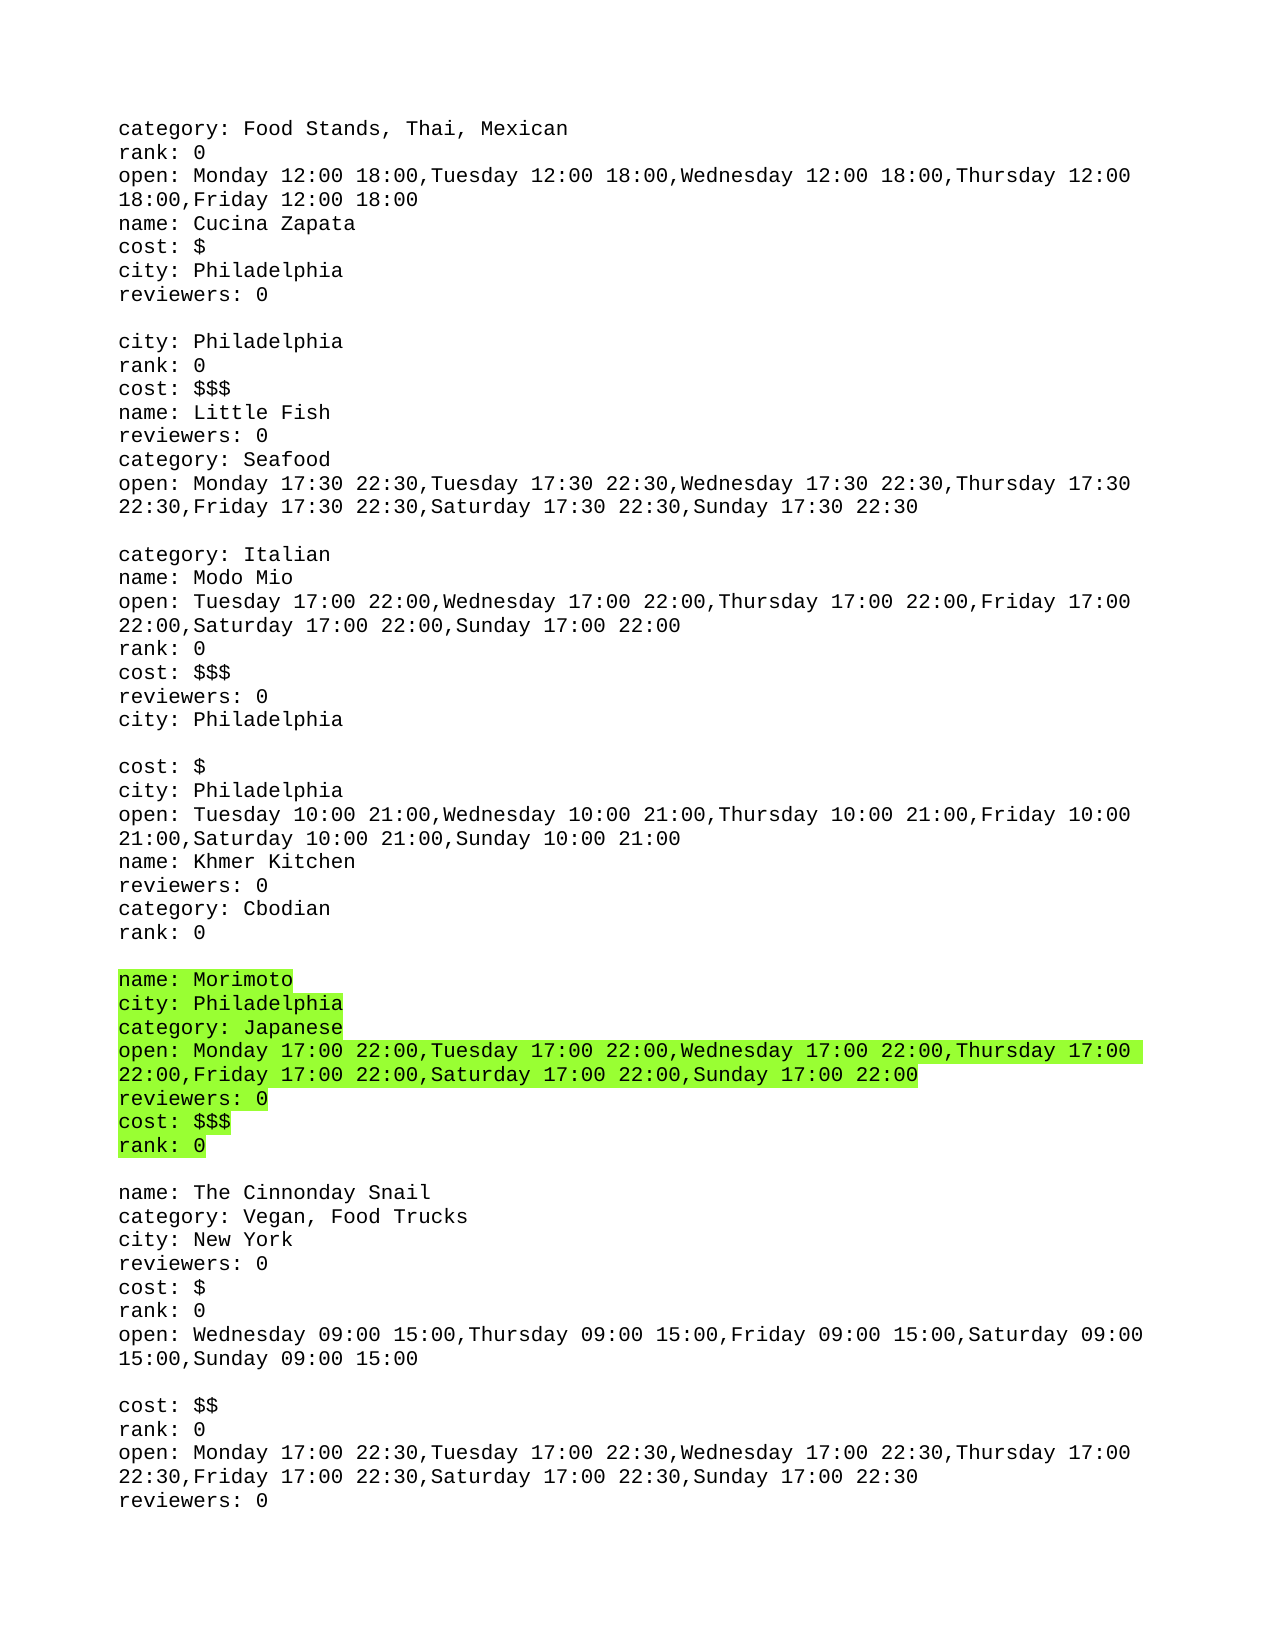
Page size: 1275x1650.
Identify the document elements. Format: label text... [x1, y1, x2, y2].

text reviewers: 0 [118, 1088, 1157, 1111]
text open: Wednesday 09:00 15:00,Thursday 09:00 15:00,Friday 09:00 15:00,Saturday 09:00 15:00,Sunday 09:00 15:00 [118, 1324, 1157, 1371]
text reviewers: 0 [118, 686, 1157, 709]
text rank: 0 [118, 354, 1157, 378]
text city: Philadelphia [118, 780, 1157, 804]
text city: Philadelphia [118, 709, 1157, 733]
text category: Japanese [118, 1017, 1157, 1040]
text open: Tuesday 17:00 22:00,Wednesday 17:00 22:00,Thursday 17:00 22:00,Friday 17:00 22:00,Saturday 17:00 22:00,Sunday 17:00 22:00 [118, 591, 1157, 638]
text cost: $$$ [118, 378, 1157, 402]
text open: Monday 17:30 22:30,Tuesday 17:30 22:30,Wednesday 17:30 22:30,Thursday 17:30 22:30,Friday 17:30 22:30,Saturday 17:30 22:30,Sunday 17:30 22:30 [118, 473, 1157, 520]
text category: Vegan, Food Trucks [118, 1206, 1157, 1229]
text name: Cucina Zapata [118, 213, 1157, 236]
text cost: $ [118, 236, 1157, 260]
text category: Italian [118, 544, 1157, 567]
text category: Cbodian [118, 898, 1157, 922]
text name: Morimoto [118, 969, 1157, 993]
text open: Monday 12:00 18:00,Tuesday 12:00 18:00,Wednesday 12:00 18:00,Thursday 12:00 18:00,Friday 12:00 18:00 [118, 165, 1157, 213]
text reviewers: 0 [118, 426, 1157, 449]
text cost: $ [118, 1277, 1157, 1300]
text rank: 0 [118, 1419, 1157, 1442]
text cost: $$$ [118, 1111, 1157, 1135]
text city: New York [118, 1229, 1157, 1253]
text rank: 0 [118, 922, 1157, 946]
text name: The Cinnonday Snail [118, 1182, 1157, 1206]
text open: Tuesday 10:00 21:00,Wednesday 10:00 21:00,Thursday 10:00 21:00,Friday 10:00 21:00,Saturday 10:00 21:00,Sunday 10:00 21:00 [118, 804, 1157, 851]
text rank: 0 [118, 638, 1157, 662]
text rank: 0 [118, 1300, 1157, 1324]
text category: Food Stands, Thai, Mexican [118, 118, 1157, 142]
text reviewers: 0 [118, 875, 1157, 898]
text name: Modo Mio [118, 567, 1157, 591]
text city: Philadelphia [118, 260, 1157, 284]
text cost: $ [118, 757, 1157, 780]
text reviewers: 0 [118, 1489, 1157, 1513]
text cost: $$ [118, 1395, 1157, 1419]
text reviewers: 0 [118, 1253, 1157, 1277]
text reviewers: 0 [118, 284, 1157, 307]
text city: Philadelphia [118, 331, 1157, 354]
text cost: $$$ [118, 662, 1157, 686]
text open: Monday 17:00 22:00,Tuesday 17:00 22:00,Wednesday 17:00 22:00,Thursday 17:00 22:00,Friday 17:00 22:00,Saturday 17:00 22:00,Sunday 17:00 22:00 [118, 1040, 1157, 1088]
text name: Khmer Kitchen [118, 851, 1157, 875]
text open: Monday 17:00 22:30,Tuesday 17:00 22:30,Wednesday 17:00 22:30,Thursday 17:00 22:30,Friday 17:00 22:30,Saturday 17:00 22:30,Sunday 17:00 22:30 [118, 1442, 1157, 1489]
text name: Little Fish [118, 402, 1157, 426]
text category: Seafood [118, 449, 1157, 473]
text rank: 0 [118, 142, 1157, 165]
text city: Philadelphia [118, 993, 1157, 1017]
text rank: 0 [118, 1135, 1157, 1158]
